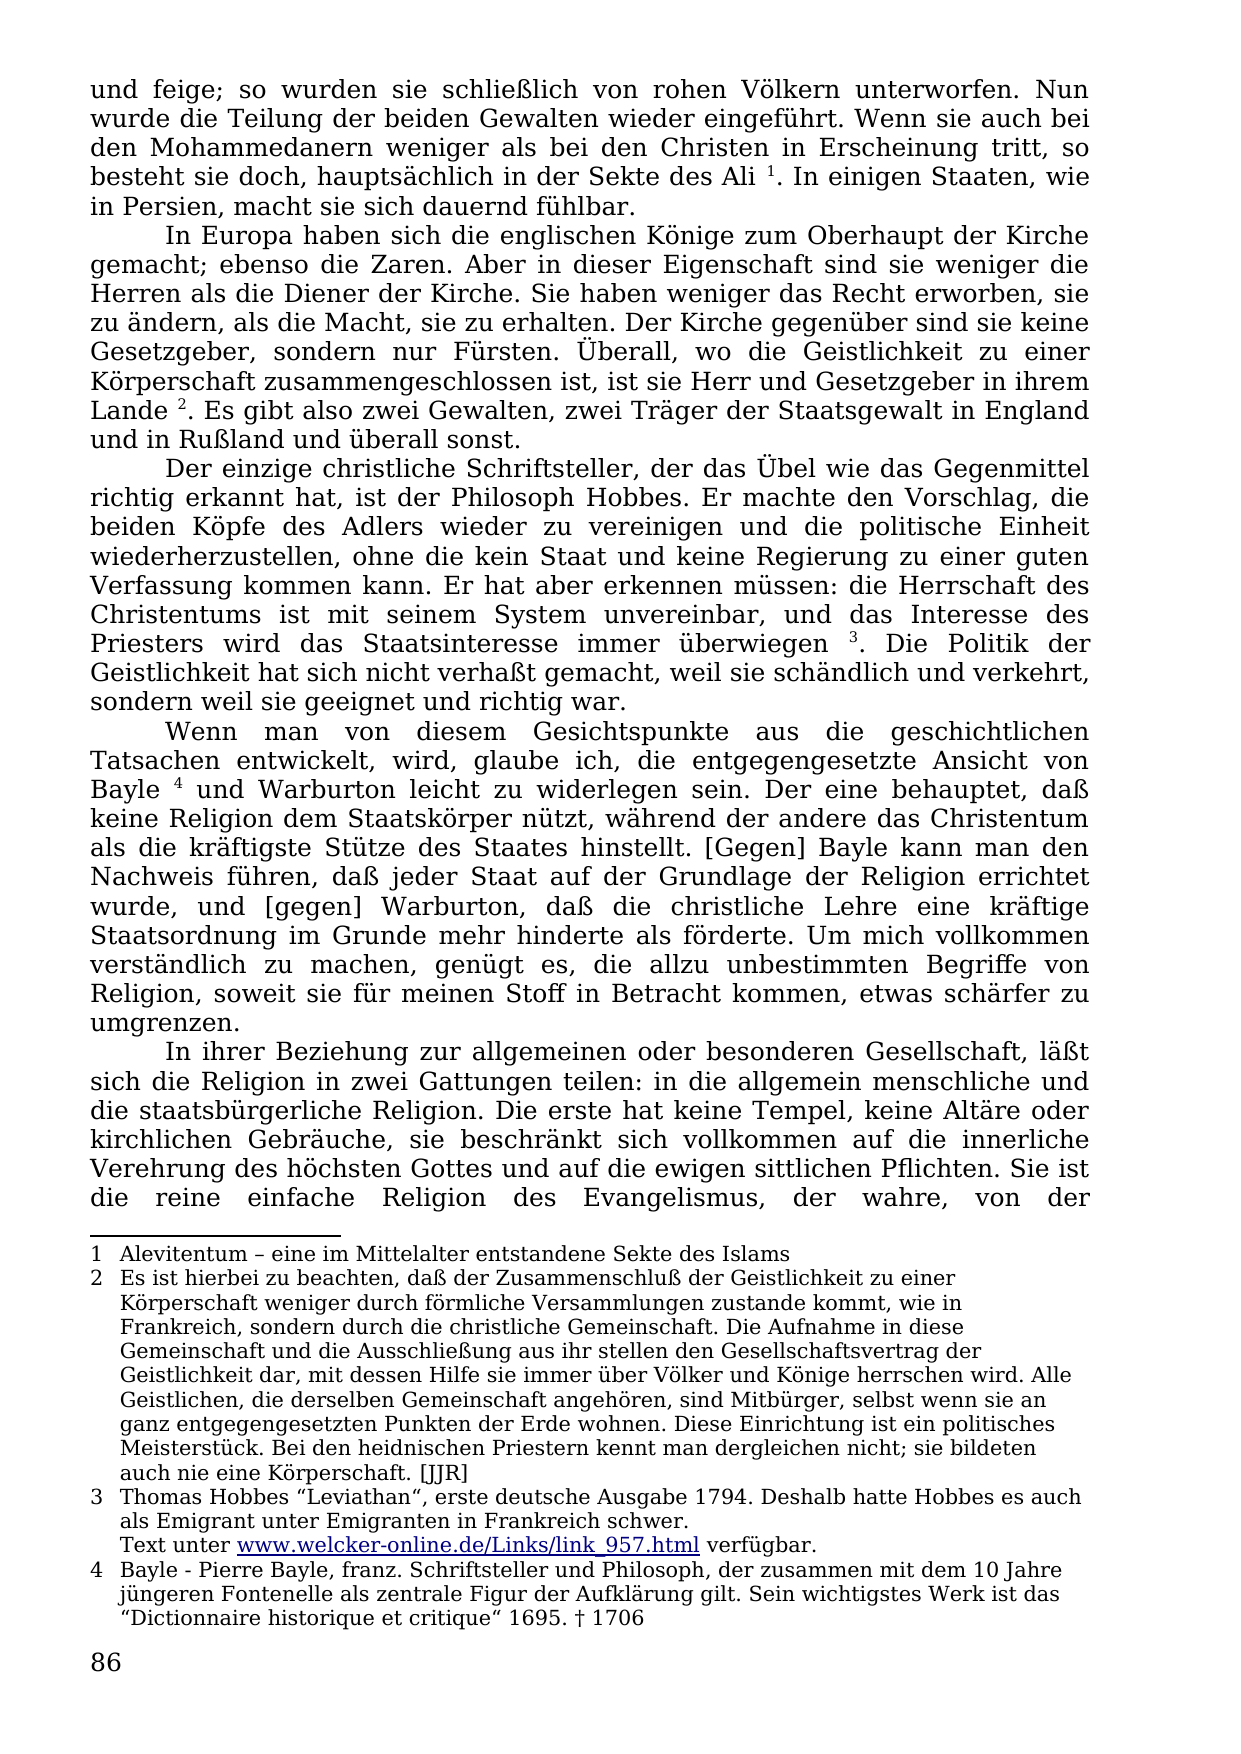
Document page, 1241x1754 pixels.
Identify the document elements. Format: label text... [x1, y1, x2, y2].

text Es ist hierbei zu beachten, daß der Zusammenschluß der Geistlichkeit zu einer Körperschaft weniger durch förmliche Versammlungen zustande kommt, wie in Frankreich, sondern durch die christliche Gemeinschaft. Die Aufnahme in diese Gemeinschaft und die Ausschließung aus ihr stellen den Gesellschaftsvertrag der Geistlichkeit dar, mit dessen Hilfe sie immer über Völker und Könige herrschen wird. Alle Geistlichen, die derselben Gemeinschaft angehören, sind Mitbürger, selbst wenn sie an ganz entgegengesetzten Punkten der Erde wohnen. Diese Einrichtung ist ein politisches Meisterstück. Bei den heidnischen Priestern kennt man dergleichen nicht; sie bildeten auch nie eine Körperschaft. [JJR] [90, 1266, 1091, 1485]
text und feige; so wurden sie schließlich von rohen Völkern unterworfen. Nun wurde die Teilung der beiden Gewalten wieder eingeführt. Wenn sie auch bei den Mohammedanern weniger als bei den Christen in Erscheinung tritt, so besteht sie doch, hauptsächlich in der Sekte des Ali . In einigen Staaten, wie in Persien, macht sie sich dauernd fühlbar. [90, 75, 1091, 221]
text Bayle - Pierre Bayle, franz. Schriftsteller und Philosoph, der zusammen mit dem 10 Jahre jüngeren Fontenelle als zentrale Figur der Aufklärung gilt. Sein wichtigstes Werk ist das “Dictionnaire historique et critique“ 1695. † 1706 [90, 1558, 1091, 1631]
text Thomas Hobbes “Leviathan“, erste deutsche Ausgabe 1794. Deshalb hatte Hobbes es auch als Emigrant unter Emigranten in Frankreich schwer. Text unter www.welcker-online.de/Links/link_957.html verfügbar. [90, 1485, 1091, 1558]
text In Europa haben sich die englischen Könige zum Oberhaupt der Kirche gemacht; ebenso die Zaren. Aber in dieser Eigenschaft sind sie weniger die Herren als die Diener der Kirche. Sie haben weniger das Recht erworben, sie zu ändern, als die Macht, sie zu erhalten. Der Kirche gegenüber sind sie keine Gesetzgeber, sondern nur Fürsten. Überall, wo die Geistlichkeit zu einer Körperschaft zusammengeschlossen ist, ist sie Herr und Gesetzgeber in ihrem Lande . Es gibt also zwei Gewalten, zwei Träger der Staatsgewalt in England und in Rußland und überall sonst. [90, 221, 1091, 454]
text In ihrer Beziehung zur allgemeinen oder besonderen Gesellschaft, läßt sich die Religion in zwei Gattungen teilen: in die allgemein menschliche und die staatsbürgerliche Religion. Die erste hat keine Tempel, keine Altäre oder kirchlichen Gebräuche, sie beschränkt sich vollkommen auf die innerliche Verehrung des höchsten Gottes und auf die ewigen sittlichen Pflichten. Sie ist die reine einfache Religion des Evangelismus, der wahre, von der [90, 1037, 1091, 1212]
text Wenn man von diesem Gesichtspunkte aus die geschichtlichen Tatsachen entwickelt, wird, glaube ich, die entgegengesetzte Ansicht von Bayle und Warburton leicht zu widerlegen sein. Der eine behauptet, daß keine Religion dem Staatskörper nützt, während der andere das Christentum als die kräftigste Stütze des Staates hinstellt. [Gegen] Bayle kann man den Nachweis führen, daß jeder Staat auf der Grundlage der Religion errichtet wurde, und [gegen] Warburton, daß die christliche Lehre eine kräftige Staatsordnung im Grunde mehr hinderte als förderte. Um mich vollkommen verständlich zu machen, genügt es, die allzu unbestimmten Begriffe von Religion, soweit sie für meinen Stoff in Betracht kommen, etwas schärfer zu umgrenzen. [90, 717, 1091, 1037]
text Der einzige christliche Schriftsteller, der das Übel wie das Gegenmittel richtig erkannt hat, ist der Philosoph Hobbes. Er machte den Vorschlag, die beiden Köpfe des Adlers wieder zu vereinigen und die politische Einheit wiederherzustellen, ohne die kein Staat und keine Regierung zu einer guten Verfassung kommen kann. Er hat aber erkennen müssen: die Herrschaft des Christentums ist mit seinem System unvereinbar, und das Interesse des Priesters wird das Staatsinteresse immer überwiegen . Die Politik der Geistlichkeit hat sich nicht verhaßt gemacht, weil sie schändlich und verkehrt, sondern weil sie geeignet und richtig war. [90, 454, 1091, 717]
text Alevitentum – eine im Mittelalter entstandene Sekte des Islams [90, 1242, 1091, 1266]
